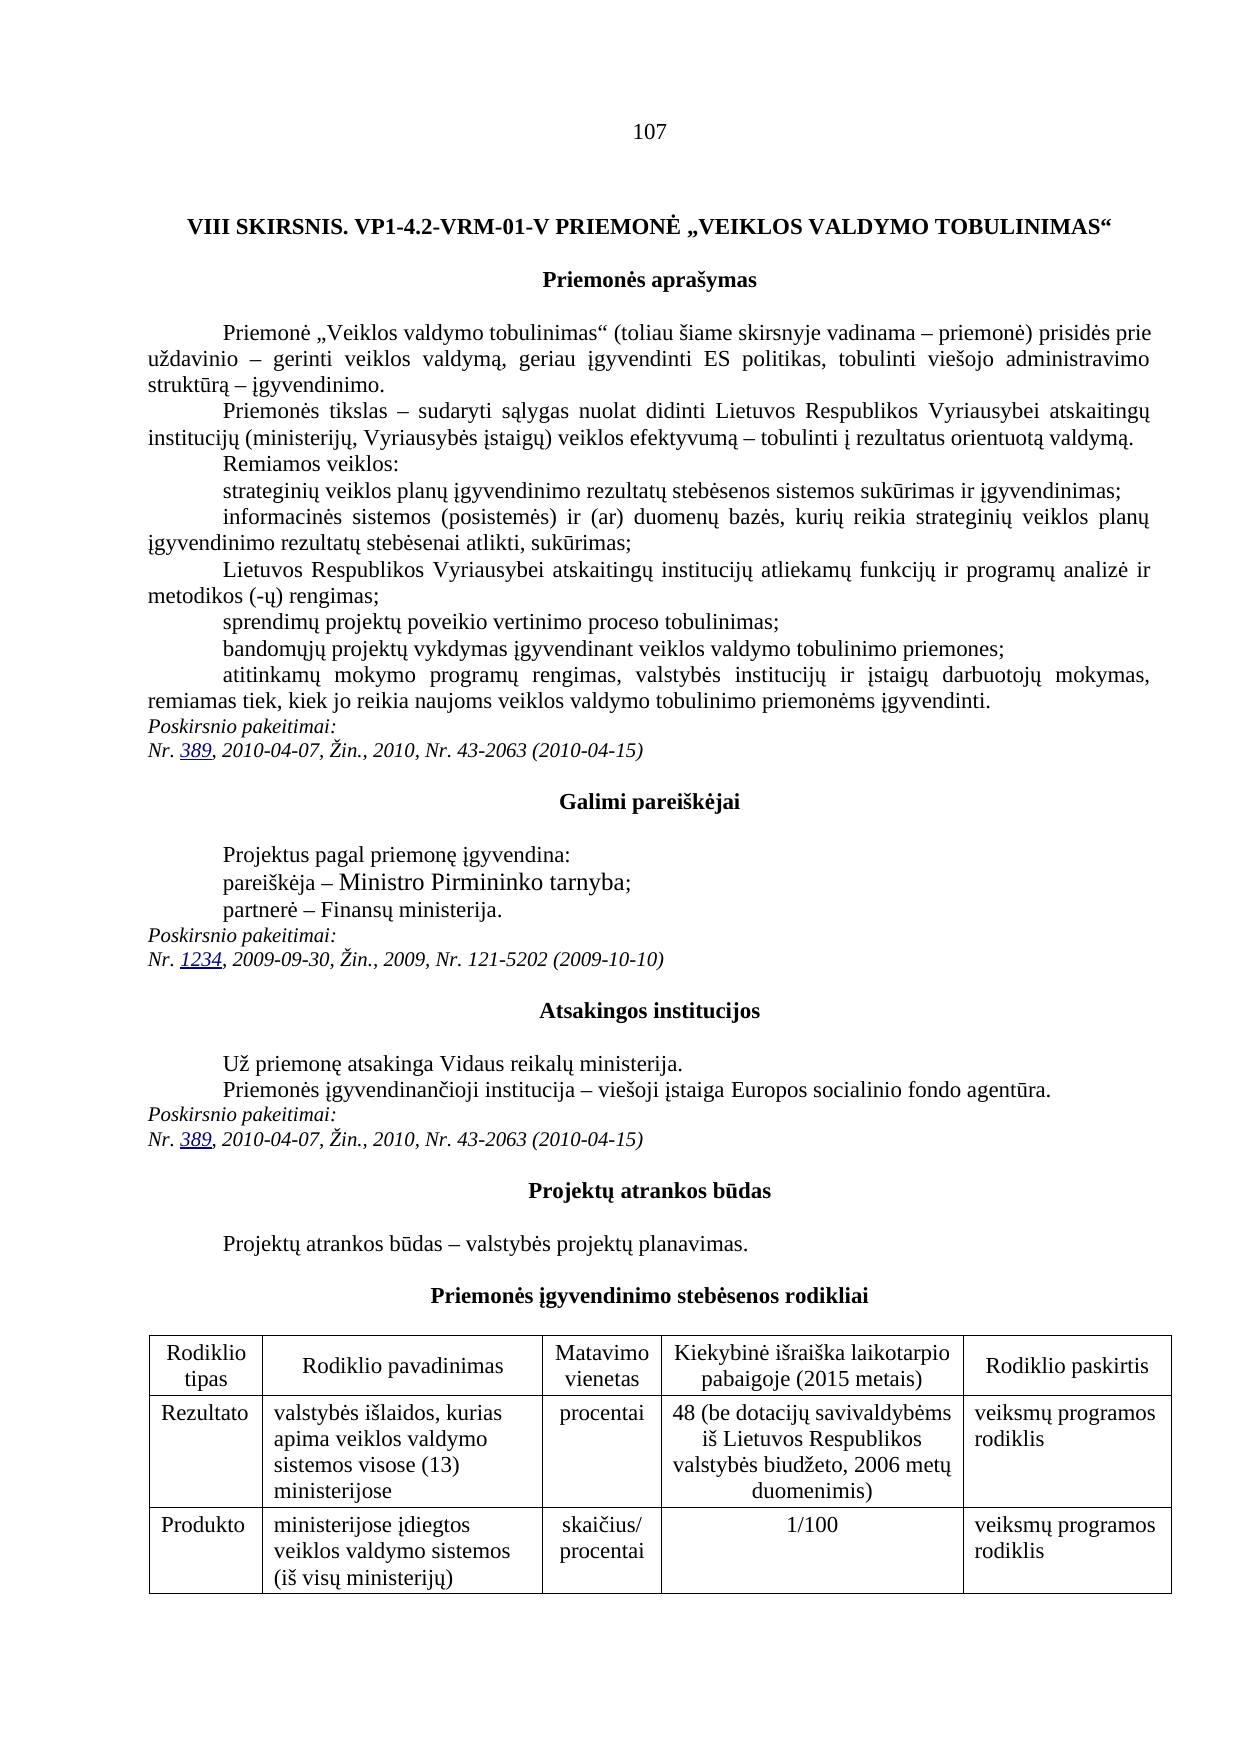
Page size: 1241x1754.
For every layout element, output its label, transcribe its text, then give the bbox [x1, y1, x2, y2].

text Galimi pareiškėjai [148, 788, 1152, 815]
text partnerė – Finansų ministerija. [148, 896, 1152, 922]
table_cell veiksmų programos rodiklis [964, 1508, 1171, 1593]
table_cell veiksmų programos rodiklis [964, 1396, 1171, 1507]
text Lietuvos Respublikos Vyriausybei atskaitingų institucijų atliekamų funkcijų ir programų analizė ir metodikos (-ų) rengimas; [148, 556, 1152, 608]
text sprendimų projektų poveikio vertinimo proceso tobulinimas; [148, 608, 1152, 635]
table_header Rodiklio paskirtis [964, 1336, 1171, 1394]
table_cell skaičius/ procentai [543, 1508, 661, 1593]
table_cell valstybės išlaidos, kurias apima veiklos valdymo sistemos visose (13) ministerijose [263, 1396, 542, 1507]
table_cell 1/100 [662, 1508, 963, 1593]
text Priemonės įgyvendinančioji institucija – viešoji įstaiga Europos socialinio fondo agentūra. [148, 1076, 1152, 1102]
text Poskirsnio pakeitimai: [148, 922, 1152, 947]
table_header Matavimo vienetas [543, 1336, 661, 1394]
text Priemonės aprašymas [148, 266, 1152, 292]
table_cell procentai [543, 1396, 661, 1507]
text atitinkamų mokymo programų rengimas, valstybės institucijų ir įstaigų darbuotojų mokymas, remiamas tiek, kiek jo reikia naujoms veiklos valdymo tobulinimo priemonėms įgyvendinti. [148, 661, 1152, 714]
text pareiškėja – Ministro Pirmininko tarnyba; [148, 867, 1152, 896]
text Už priemonę atsakinga Vidaus reikalų ministerija. [148, 1050, 1152, 1076]
text Atsakingos institucijos [148, 997, 1152, 1023]
table_cell 48 (be dotacijų savivaldybėms iš Lietuvos Respublikos valstybės biudžeto, 2006 metų duomenimis) [662, 1396, 963, 1507]
text Poskirsnio pakeitimai: [148, 714, 1152, 738]
text Projektus pagal priemonę įgyvendina: [148, 841, 1152, 867]
subtitle VIII SKIRSNIS. VP1-4.2-VRM-01-V PRIEMONĖ „VEIKLOS VALDYMO TOBULINIMAS“ [148, 213, 1152, 239]
text Nr. 1234, 2009-09-30, Žin., 2009, Nr. 121-5202 (2009-10-10) [148, 947, 1152, 971]
table_header Kiekybinė išraiška laikotarpio pabaigoje (2015 metais) [662, 1336, 963, 1394]
table_cell Rezultato [150, 1396, 262, 1507]
table_header Rodiklio pavadinimas [263, 1336, 542, 1394]
text Projektų atrankos būdas – valstybės projektų planavimas. [148, 1229, 1152, 1256]
text Remiamos veiklos: [148, 450, 1152, 477]
table_header Rodiklio tipas [150, 1336, 262, 1394]
text Nr. 389, 2010-04-07, Žin., 2010, Nr. 43-2063 (2010-04-15) [148, 1126, 1152, 1151]
text Projektų atrankos būdas [148, 1177, 1152, 1203]
text Nr. 389, 2010-04-07, Žin., 2010, Nr. 43-2063 (2010-04-15) [148, 738, 1152, 762]
text Priemonės tikslas – sudaryti sąlygas nuolat didinti Lietuvos Respublikos Vyriausybei atskaitingų institucijų (ministerijų, Vyriausybės įstaigų) veiklos efektyvumą – tobulinti į rezultatus orientuotą valdymą. [148, 398, 1152, 450]
text Priemonės įgyvendinimo stebėsenos rodikliai [148, 1282, 1152, 1309]
text bandomųjų projektų vykdymas įgyvendinant veiklos valdymo tobulinimo priemones; [148, 635, 1152, 661]
text strateginių veiklos planų įgyvendinimo rezultatų stebėsenos sistemos sukūrimas ir įgyvendinimas; [148, 477, 1152, 503]
text informacinės sistemos (posistemės) ir (ar) duomenų bazės, kurių reikia strateginių veiklos planų įgyvendinimo rezultatų stebėsenai atlikti, sukūrimas; [148, 503, 1152, 556]
text Priemonė „Veiklos valdymo tobulinimas“ (toliau šiame skirsnyje vadinama – priemonė) prisidės prie uždavinio – gerinti veiklos valdymą, geriau įgyvendinti ES politikas, tobulinti viešojo administravimo struktūrą – įgyvendinimo. [148, 318, 1152, 398]
table_cell Produkto [150, 1508, 262, 1593]
text Poskirsnio pakeitimai: [148, 1102, 1152, 1126]
table_cell ministerijose įdiegtos veiklos valdymo sistemos (iš visų ministerijų) [263, 1508, 542, 1593]
